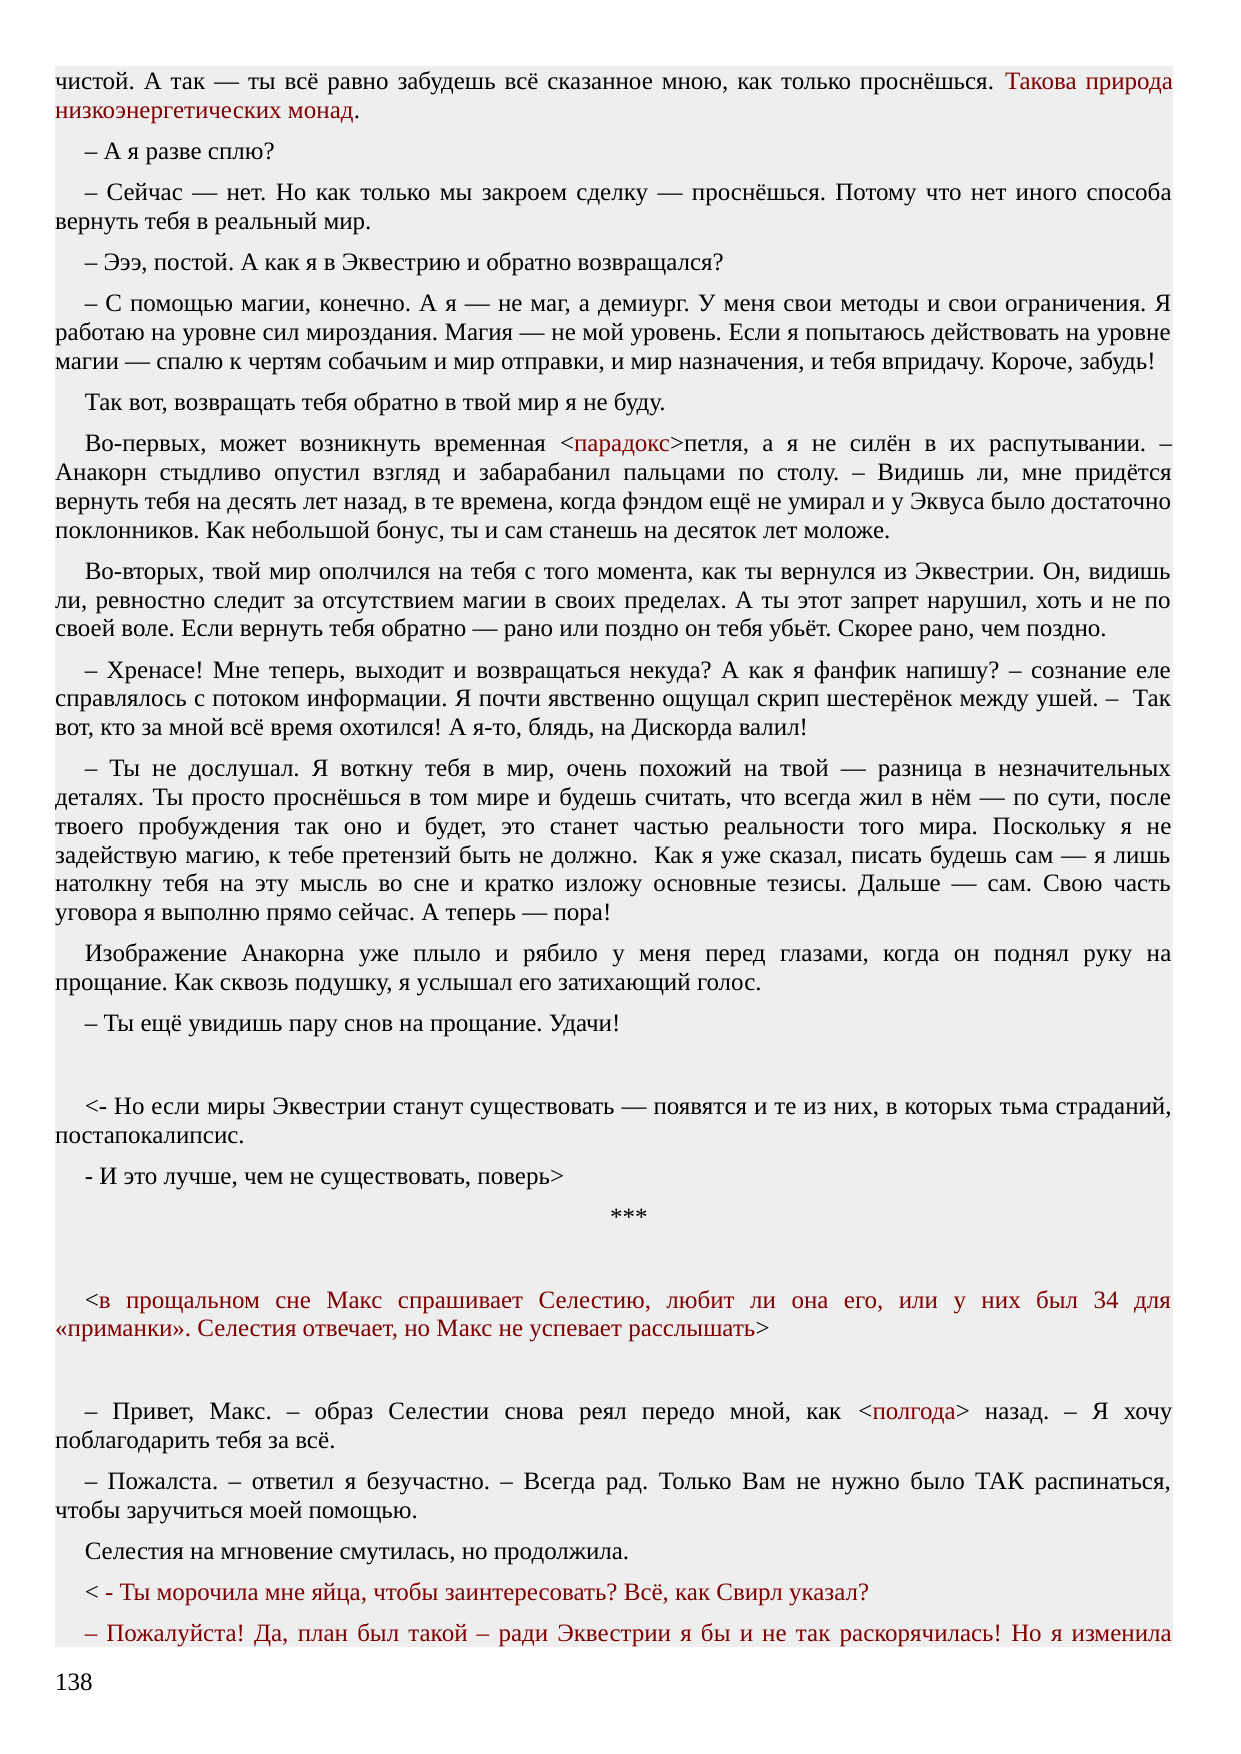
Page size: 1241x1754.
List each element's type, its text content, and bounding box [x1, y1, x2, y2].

text Во-вторых, твой мир ополчился на тебя с того момента, как ты вернулся из Эквестрии. Он, видишь ли, ревностно следит за отсутствием магии в своих пределах. А ты этот запрет нарушил, хоть и не по своей воле. Если вернуть тебя обратно — рано или поздно он тебя убьёт. Скорее рано, чем поздно. [55, 556, 1173, 642]
text – Хренасе! Мне теперь, выходит и возвращаться некуда? А как я фанфик напишу? – сознание еле справлялось с потоком информации. Я почти явственно ощущал скрип шестерёнок между ушей. – Так вот, кто за мной всё время охотился! А я-то, блядь, на Дискорда валил! [55, 655, 1173, 741]
text – Пожалста. – ответил я безучастно. – Всегда рад. Только Вам не нужно было ТАК распинаться, чтобы заручиться моей помощью. [55, 1466, 1173, 1523]
text – Сейчас — нет. Но как только мы закроем сделку — проснёшься. Потому что нет иного способа вернуть тебя в реальный мир. [55, 177, 1173, 235]
text – Пожалуйста! Да, план был такой – ради Эквестрии я бы и не так раскорячилась! Но я изменила [55, 1618, 1173, 1647]
text – Ты ещё увидишь пару снов на прощание. Удачи! [55, 1008, 1173, 1037]
text Так вот, возвращать тебя обратно в твой мир я не буду. [55, 387, 1173, 416]
text <в прощальном сне Макс спрашивает Селестию, любит ли она его, или у них был 34 для «приманки». Селестия отвечает, но Макс не успевает расслышать> [55, 1285, 1173, 1342]
text Селестия на мгновение смутилась, но продолжила. [55, 1536, 1173, 1565]
text Во-первых, может возникнуть временная <парадокс>петля, а я не силён в их распутывании. – Анакорн стыдливо опустил взгляд и забарабанил пальцами по столу. – Видишь ли, мне придётся вернуть тебя на десять лет назад, в те времена, когда фэндом ещё не умирал и у Эквуса было достаточно поклонников. Как небольшой бонус, ты и сам станешь на десяток лет моложе. [55, 428, 1173, 543]
text – Ты не дослушал. Я воткну тебя в мир, очень похожий на твой — разница в незначительных деталях. Ты просто проснёшься в том мире и будешь считать, что всегда жил в нём — по сути, после твоего пробуждения так оно и будет, это станет частью реальности того мира. Поскольку я не задействую магию, к тебе претензий быть не должно. Как я уже сказал, писать будешь сам — я лишь натолкну тебя на эту мысль во сне и кратко изложу основные тезисы. Дальше — сам. Свою часть уговора я выполню прямо сейчас. А теперь — пора! [55, 753, 1173, 926]
text – С помощью магии, конечно. А я — не маг, а демиург. У меня свои методы и свои ограничения. Я работаю на уровне сил мироздания. Магия — не мой уровень. Если я попытаюсь действовать на уровне магии — спалю к чертям собачьим и мир отправки, и мир назначения, и тебя впридачу. Короче, забудь! [55, 288, 1173, 375]
text – Эээ, постой. А как я в Эквестрию и обратно возвращался? [55, 247, 1173, 276]
text - И это лучше, чем не существовать, поверь> [55, 1161, 1173, 1190]
text *** [55, 1202, 1173, 1231]
text Изображение Анакорна уже плыло и рябило у меня перед глазами, когда он поднял руку на прощание. Как сквозь подушку, я услышал его затихающий голос. [55, 938, 1173, 996]
text – А я разве сплю? [55, 136, 1173, 165]
text <- Но если миры Эквестрии станут существовать — появятся и те из них, в которых тьма страданий, постапокалипсис. [55, 1091, 1173, 1148]
text – Привет, Макс. – образ Селестии снова реял передо мной, как <полгода> назад. – Я хочу поблагодарить тебя за всё. [55, 1396, 1173, 1453]
text < - Ты морочила мне яйца, чтобы заинтересовать? Всё, как Свирл указал? [55, 1577, 1173, 1606]
text чистой. А так — ты всё равно забудешь всё сказанное мною, как только проснёшься. Такова природа низкоэнергетических монад. [55, 66, 1173, 123]
